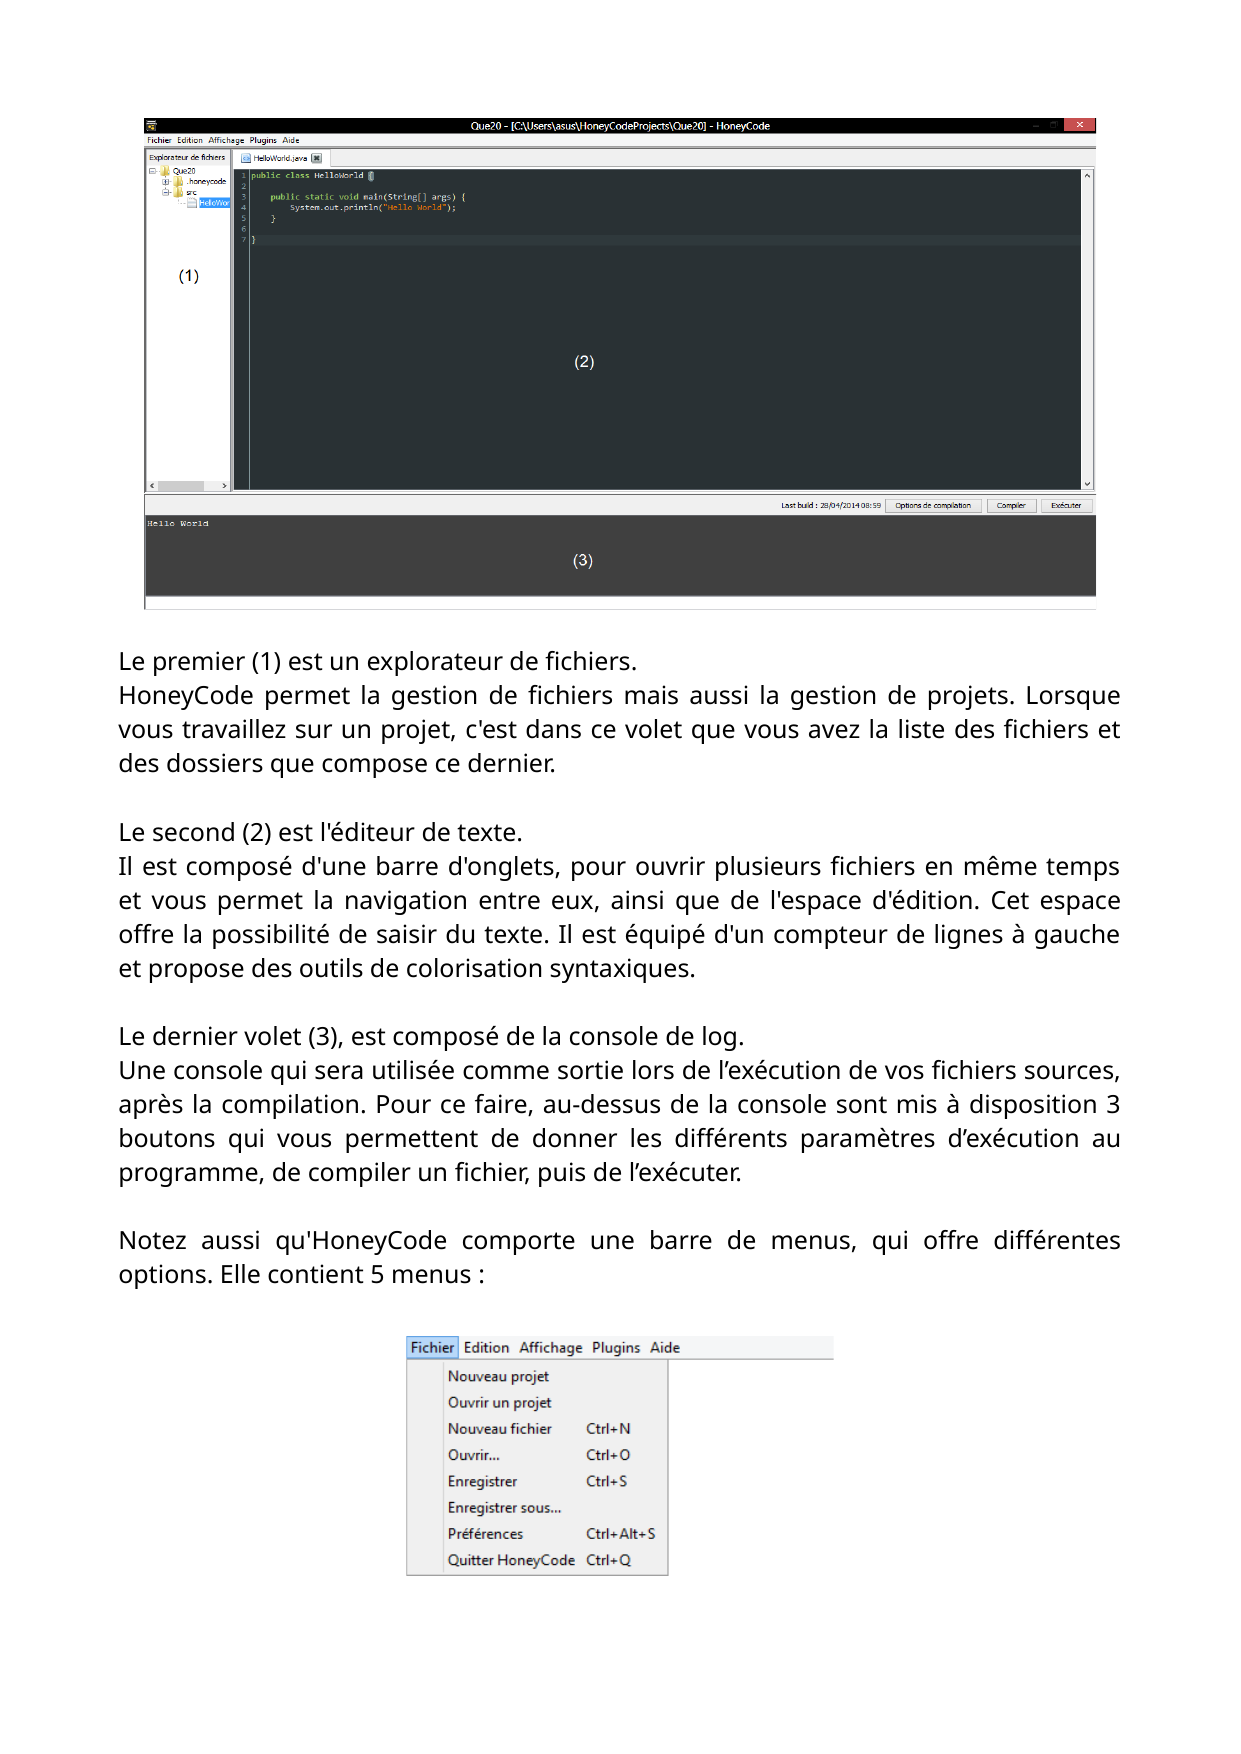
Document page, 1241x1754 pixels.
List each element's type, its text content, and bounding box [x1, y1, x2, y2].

picture [144, 118, 1097, 610]
text Notez aussi qu'HoneyCode comporte une barre de menus, qui offre différentes options. Elle contient 5 menus : [118, 1223, 1122, 1291]
text Le second (2) est l'éditeur de texte. [118, 814, 1122, 848]
text Il est composé d'une barre d'onglets, pour ouvrir plusieurs fichiers en même temps et vous permet la navigation entre eux, ainsi que de l'espace d'édition. Cet espace offre la possibilité de saisir du texte. Il est équipé d'un compteur de lignes à gauche et propose des outils de colorisation syntaxiques. [118, 848, 1122, 984]
picture [406, 1336, 834, 1576]
text Une console qui sera utilisée comme sortie lors de l’exécution de vos fichiers sources, après la compilation. Pour ce faire, au-dessus de la console sont mis à disposition 3 boutons qui vous permettent de donner les différents paramètres d’exécution au programme, de compiler un fichier, puis de l’exécuter. [118, 1053, 1122, 1189]
text Le dernier volet (3), est composé de la console de log. [118, 1018, 1122, 1053]
text HoneyCode permet la gestion de fichiers mais aussi la gestion de projets. Lorsque vous travaillez sur un projet, c'est dans ce volet que vous avez la liste des fichiers et des dossiers que compose ce dernier. [118, 678, 1122, 780]
text Le premier (1) est un explorateur de fichiers. [118, 644, 1122, 678]
